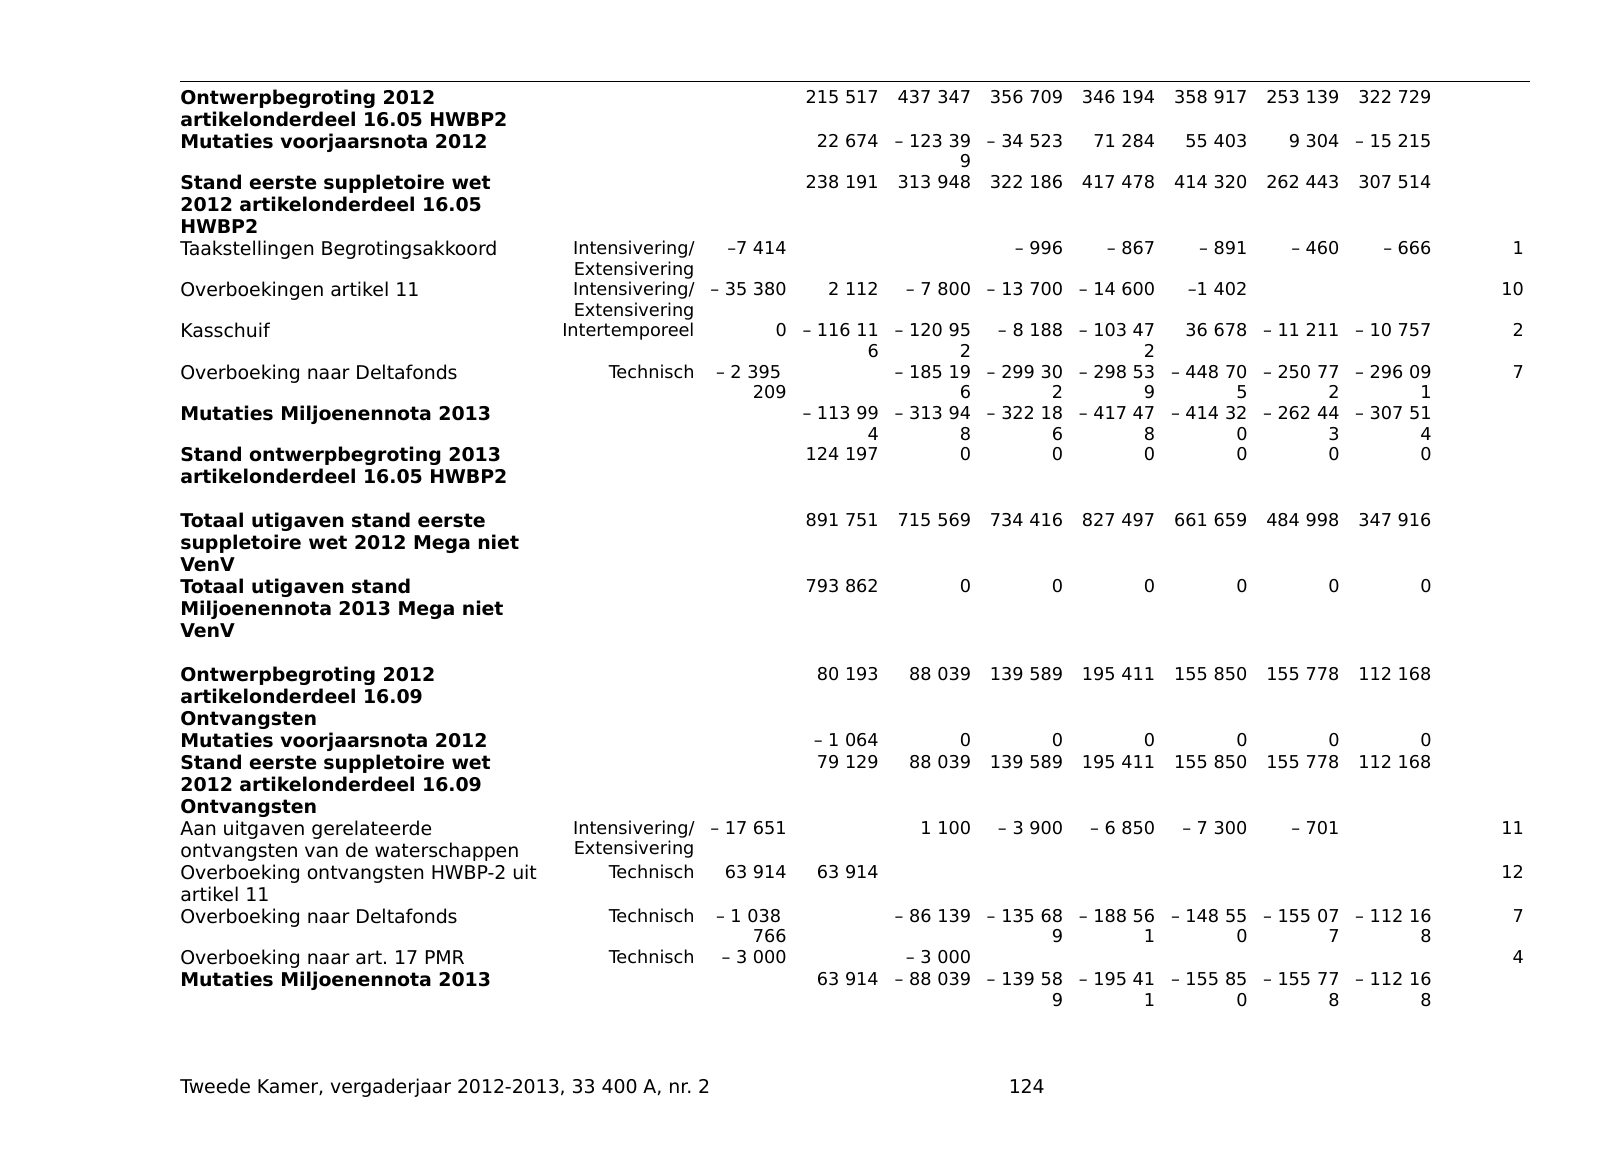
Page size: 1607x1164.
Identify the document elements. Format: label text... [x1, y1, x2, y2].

table_header 215 517 [793, 82, 884, 131]
table_cell 55 403 [1161, 131, 1253, 172]
table_cell [700, 730, 792, 752]
table_cell [538, 576, 700, 642]
table_cell [538, 172, 700, 238]
table_cell Overboeking naar Deltafonds [180, 906, 538, 947]
table_cell Overboeking ontvangsten HWBP-2 uit artikel 11 [180, 862, 538, 906]
table_cell 0 [700, 320, 792, 362]
table_cell Overboekingen artikel 11 [180, 279, 538, 320]
table_cell [1437, 172, 1529, 238]
table_cell 0 [885, 444, 977, 488]
table_cell 155 850 [1161, 664, 1253, 730]
table_cell Technisch [538, 862, 700, 906]
table_cell [538, 444, 700, 488]
table_cell [1437, 752, 1529, 818]
table_cell 12 [1437, 862, 1529, 906]
table_cell 0 [1069, 730, 1161, 752]
table_cell 827 497 [1069, 510, 1161, 576]
table_cell [700, 488, 792, 510]
table_cell – 448 705 [1161, 362, 1253, 403]
table_cell – 15 215 [1345, 131, 1437, 172]
table_cell 112 168 [1345, 752, 1437, 818]
table_cell [538, 642, 700, 664]
table_cell [1161, 488, 1253, 510]
table_cell Technisch [538, 906, 700, 947]
table_cell [700, 752, 792, 818]
table_header [1437, 82, 1529, 131]
table_cell Mutaties Miljoenennota 2013 [180, 969, 538, 1010]
table_cell – 148 550 [1161, 906, 1253, 947]
table_cell 63 914 [793, 969, 884, 1010]
table_cell Intertemporeel [538, 320, 700, 362]
table_cell Kasschuif [180, 320, 538, 362]
table_cell 0 [1345, 576, 1437, 642]
table_cell 139 589 [977, 664, 1069, 730]
table_cell – 3 000 [700, 947, 792, 969]
table_cell 0 [977, 730, 1069, 752]
table_cell 322 186 [977, 172, 1069, 238]
table_cell 79 129 [793, 752, 884, 818]
table_cell [1253, 488, 1345, 510]
table_cell Mutaties Miljoenennota 2013 [180, 403, 538, 444]
table_cell [700, 969, 792, 1010]
table_header [700, 82, 792, 131]
table_cell [538, 664, 700, 730]
table_cell 71 284 [1069, 131, 1161, 172]
table_cell – 298 539 [1069, 362, 1161, 403]
table_cell Stand ontwerpbegroting 2013 artikelonderdeel 16.05 HWBP2 [180, 444, 538, 488]
table_cell [1345, 642, 1437, 664]
table_cell [793, 488, 884, 510]
table_cell [700, 131, 792, 172]
table_cell – 139 589 [977, 969, 1069, 1010]
table_cell [1161, 642, 1253, 664]
table_cell – 195 411 [1069, 969, 1161, 1010]
table_cell – 3 000 [885, 947, 977, 969]
table_cell – 307 514 [1345, 403, 1437, 444]
table_cell 63 914 [793, 862, 884, 906]
table_cell – 666 [1345, 238, 1437, 279]
table_cell 417 478 [1069, 172, 1161, 238]
table_cell 195 411 [1069, 752, 1161, 818]
table_cell [977, 642, 1069, 664]
table_cell Mutaties voorjaarsnota 2012 [180, 131, 538, 172]
table_cell – 86 139 [885, 906, 977, 947]
table_cell [538, 730, 700, 752]
table_cell – 17 651 [700, 818, 792, 862]
table_cell 1 100 [885, 818, 977, 862]
table_cell 0 [1345, 444, 1437, 488]
table_cell [1437, 131, 1529, 172]
table_cell 0 [1069, 444, 1161, 488]
table_cell [700, 642, 792, 664]
table_cell – 35 380 [700, 279, 792, 320]
table_cell 112 168 [1345, 664, 1437, 730]
table_cell [700, 664, 792, 730]
table_cell 7 [1437, 362, 1529, 403]
table_cell [793, 362, 884, 403]
table_cell – 112 168 [1345, 969, 1437, 1010]
table_header 358 917 [1161, 82, 1253, 131]
table_cell 0 [1069, 576, 1161, 642]
table_cell [1437, 642, 1529, 664]
table_cell [1437, 403, 1529, 444]
table_cell – 3 900 [977, 818, 1069, 862]
table_cell Mutaties voorjaarsnota 2012 [180, 730, 538, 752]
table_cell [1345, 279, 1437, 320]
table_cell 0 [977, 576, 1069, 642]
table_cell [885, 862, 977, 906]
table_cell – 155 778 [1253, 969, 1345, 1010]
table_header 356 709 [977, 82, 1069, 131]
table_cell [538, 752, 700, 818]
table_cell – 14 600 [1069, 279, 1161, 320]
table_cell – 135 689 [977, 906, 1069, 947]
table_cell – 1 038 766 [700, 906, 792, 947]
table_cell [977, 862, 1069, 906]
table_cell 734 416 [977, 510, 1069, 576]
table_cell [538, 510, 700, 576]
table_cell – 262 443 [1253, 403, 1345, 444]
table_cell [180, 488, 538, 510]
table_cell [700, 172, 792, 238]
table_cell [1437, 730, 1529, 752]
table_cell 307 514 [1345, 172, 1437, 238]
table_cell – 867 [1069, 238, 1161, 279]
table_cell [1437, 444, 1529, 488]
table_cell [885, 238, 977, 279]
table_cell [885, 488, 977, 510]
table_cell 347 916 [1345, 510, 1437, 576]
table_cell – 155 077 [1253, 906, 1345, 947]
table_header 437 347 [885, 82, 977, 131]
table_cell – 88 039 [885, 969, 977, 1010]
table_cell 891 751 [793, 510, 884, 576]
table_cell [1437, 576, 1529, 642]
table_cell 11 [1437, 818, 1529, 862]
table_header 346 194 [1069, 82, 1161, 131]
table_cell Ontwerpbegroting 2012 artikelonderdeel 16.09 Ontvangsten [180, 664, 538, 730]
table_cell [180, 642, 538, 664]
table_cell 1 [1437, 238, 1529, 279]
table_cell – 460 [1253, 238, 1345, 279]
table_cell Overboeking naar Deltafonds [180, 362, 538, 403]
table_cell – 1 064 [793, 730, 884, 752]
table_cell – 10 757 [1345, 320, 1437, 362]
table_cell [700, 510, 792, 576]
table_cell [538, 488, 700, 510]
table_cell 0 [1253, 444, 1345, 488]
table_cell – 414 320 [1161, 403, 1253, 444]
table_cell [1437, 488, 1529, 510]
table_cell – 34 523 [977, 131, 1069, 172]
table_cell Totaal utigaven stand eerste suppletoire wet 2012 Mega niet VenV [180, 510, 538, 576]
table_cell Stand eerste suppletoire wet 2012 artikelonderdeel 16.05 HWBP2 [180, 172, 538, 238]
table_cell [793, 642, 884, 664]
table_cell 2 112 [793, 279, 884, 320]
table_cell 0 [1161, 576, 1253, 642]
table_cell [1437, 664, 1529, 730]
table_cell 4 [1437, 947, 1529, 969]
table_cell 2 [1437, 320, 1529, 362]
table_cell – 2 395 209 [700, 362, 792, 403]
table_cell [700, 403, 792, 444]
table_cell 139 589 [977, 752, 1069, 818]
table_cell [1437, 510, 1529, 576]
table_cell [977, 488, 1069, 510]
table_cell Intensivering/Extensivering [538, 238, 700, 279]
table_cell 0 [1345, 730, 1437, 752]
table_cell Aan uitgaven gerelateerde ontvangsten van de waterschappen [180, 818, 538, 862]
table_cell 793 862 [793, 576, 884, 642]
table_cell 0 [1161, 444, 1253, 488]
table_cell 22 674 [793, 131, 884, 172]
table_cell Technisch [538, 362, 700, 403]
table_cell – 7 800 [885, 279, 977, 320]
table_cell Intensivering/Extensivering [538, 818, 700, 862]
table_cell [1069, 862, 1161, 906]
table_cell 155 850 [1161, 752, 1253, 818]
table_cell 155 778 [1253, 664, 1345, 730]
table_cell – 8 188 [977, 320, 1069, 362]
table_cell [1253, 862, 1345, 906]
table_cell 414 320 [1161, 172, 1253, 238]
table_cell [538, 403, 700, 444]
table_cell [700, 444, 792, 488]
table_cell [1253, 279, 1345, 320]
table_cell 195 411 [1069, 664, 1161, 730]
table_cell 0 [1253, 576, 1345, 642]
table_cell – 996 [977, 238, 1069, 279]
table_cell – 116 116 [793, 320, 884, 362]
table_cell – 417 478 [1069, 403, 1161, 444]
table_cell – 155 850 [1161, 969, 1253, 1010]
table_cell 715 569 [885, 510, 977, 576]
table_cell – 296 091 [1345, 362, 1437, 403]
table_cell – 313 948 [885, 403, 977, 444]
table_cell – 123 399 [885, 131, 977, 172]
table_header Ontwerpbegroting 2012 artikelonderdeel 16.05 HWBP2 [180, 82, 538, 131]
table_cell 0 [885, 730, 977, 752]
table_header [538, 82, 700, 131]
table_cell 80 193 [793, 664, 884, 730]
table_cell 0 [1253, 730, 1345, 752]
table_cell 88 039 [885, 664, 977, 730]
table_cell –1 402 [1161, 279, 1253, 320]
table_cell [1253, 642, 1345, 664]
table_cell [793, 906, 884, 947]
table_cell Intensivering/Extensivering [538, 279, 700, 320]
table_cell Stand eerste suppletoire wet 2012 artikelonderdeel 16.09 Ontvangsten [180, 752, 538, 818]
table_cell – 7 300 [1161, 818, 1253, 862]
table_cell [1437, 969, 1529, 1010]
table_cell – 185 196 [885, 362, 977, 403]
table_cell – 112 168 [1345, 906, 1437, 947]
table_cell Totaal utigaven stand Miljoenennota 2013 Mega niet VenV [180, 576, 538, 642]
table_cell – 188 561 [1069, 906, 1161, 947]
table_cell [1069, 947, 1161, 969]
table_header 253 139 [1253, 82, 1345, 131]
table_cell [1161, 947, 1253, 969]
table_cell [1161, 862, 1253, 906]
table_cell 238 191 [793, 172, 884, 238]
table_cell – 120 952 [885, 320, 977, 362]
table_cell 661 659 [1161, 510, 1253, 576]
table_cell 7 [1437, 906, 1529, 947]
table_cell 0 [1161, 730, 1253, 752]
table_cell – 11 211 [1253, 320, 1345, 362]
table_cell 88 039 [885, 752, 977, 818]
table_cell – 113 994 [793, 403, 884, 444]
table_cell – 299 302 [977, 362, 1069, 403]
table_cell 0 [977, 444, 1069, 488]
table_cell 10 [1437, 279, 1529, 320]
table_cell [1069, 488, 1161, 510]
table_cell – 13 700 [977, 279, 1069, 320]
table_cell [1253, 947, 1345, 969]
table_cell [885, 642, 977, 664]
table_cell 0 [885, 576, 977, 642]
table_cell [1345, 488, 1437, 510]
table_cell – 250 772 [1253, 362, 1345, 403]
table_cell [538, 131, 700, 172]
table_cell [793, 818, 884, 862]
table_cell 313 948 [885, 172, 977, 238]
table_cell Technisch [538, 947, 700, 969]
table_cell [793, 947, 884, 969]
table_cell Taakstellingen Begrotingsakkoord [180, 238, 538, 279]
table_cell [977, 947, 1069, 969]
table_header 322 729 [1345, 82, 1437, 131]
table_cell 124 197 [793, 444, 884, 488]
table_cell – 701 [1253, 818, 1345, 862]
table_cell 63 914 [700, 862, 792, 906]
table_cell [1345, 818, 1437, 862]
table_cell – 6 850 [1069, 818, 1161, 862]
table_cell – 322 186 [977, 403, 1069, 444]
table_cell [700, 576, 792, 642]
table_cell [793, 238, 884, 279]
table_cell –7 414 [700, 238, 792, 279]
table_cell 36 678 [1161, 320, 1253, 362]
table_cell 9 304 [1253, 131, 1345, 172]
table_cell – 103 472 [1069, 320, 1161, 362]
table_cell [1345, 947, 1437, 969]
table_cell [1345, 862, 1437, 906]
table_cell 155 778 [1253, 752, 1345, 818]
table_cell – 891 [1161, 238, 1253, 279]
table_cell 262 443 [1253, 172, 1345, 238]
table_cell [1069, 642, 1161, 664]
table_cell 484 998 [1253, 510, 1345, 576]
table_cell [538, 969, 700, 1010]
table_cell Overboeking naar art. 17 PMR [180, 947, 538, 969]
